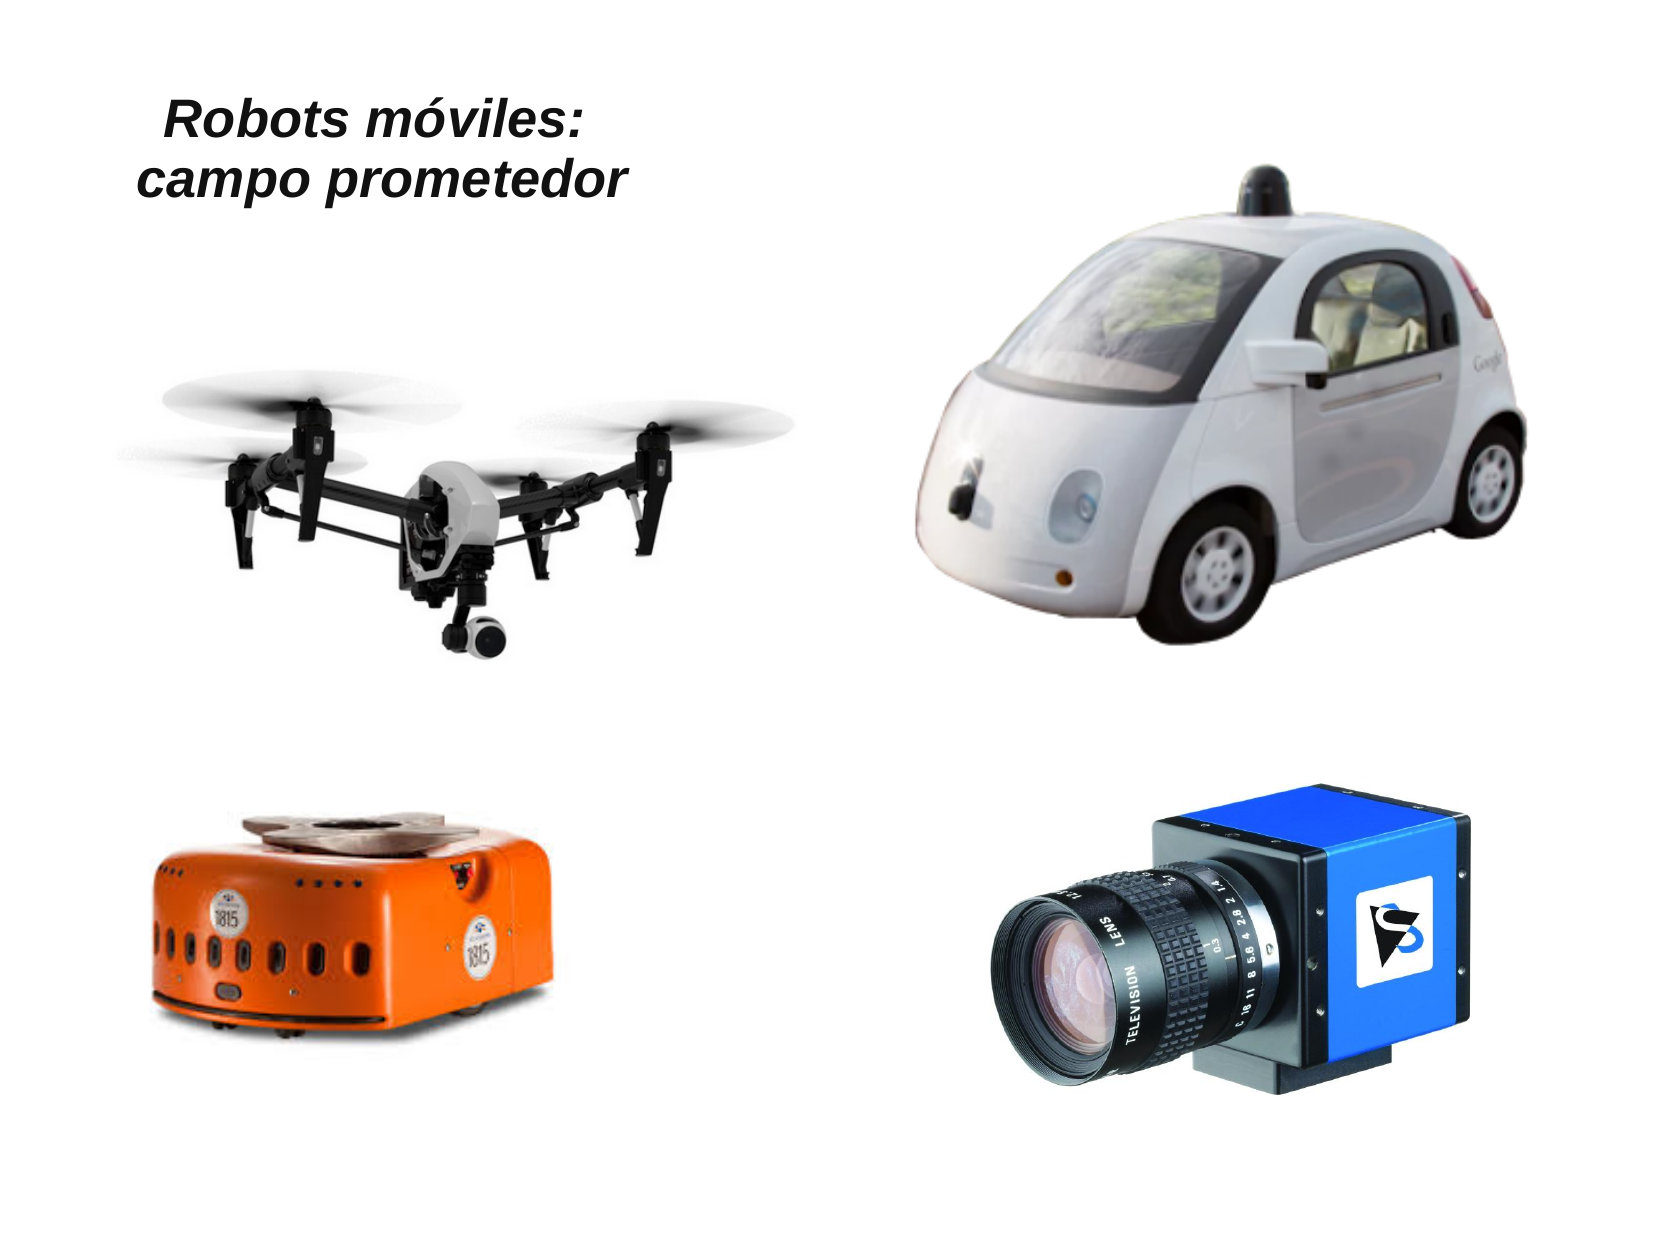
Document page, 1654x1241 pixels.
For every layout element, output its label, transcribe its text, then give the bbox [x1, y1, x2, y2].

picture [990, 783, 1471, 1096]
text_box Robots móviles: campo prometedor [90, 72, 676, 226]
picture [90, 314, 821, 1141]
picture [893, 123, 1546, 676]
